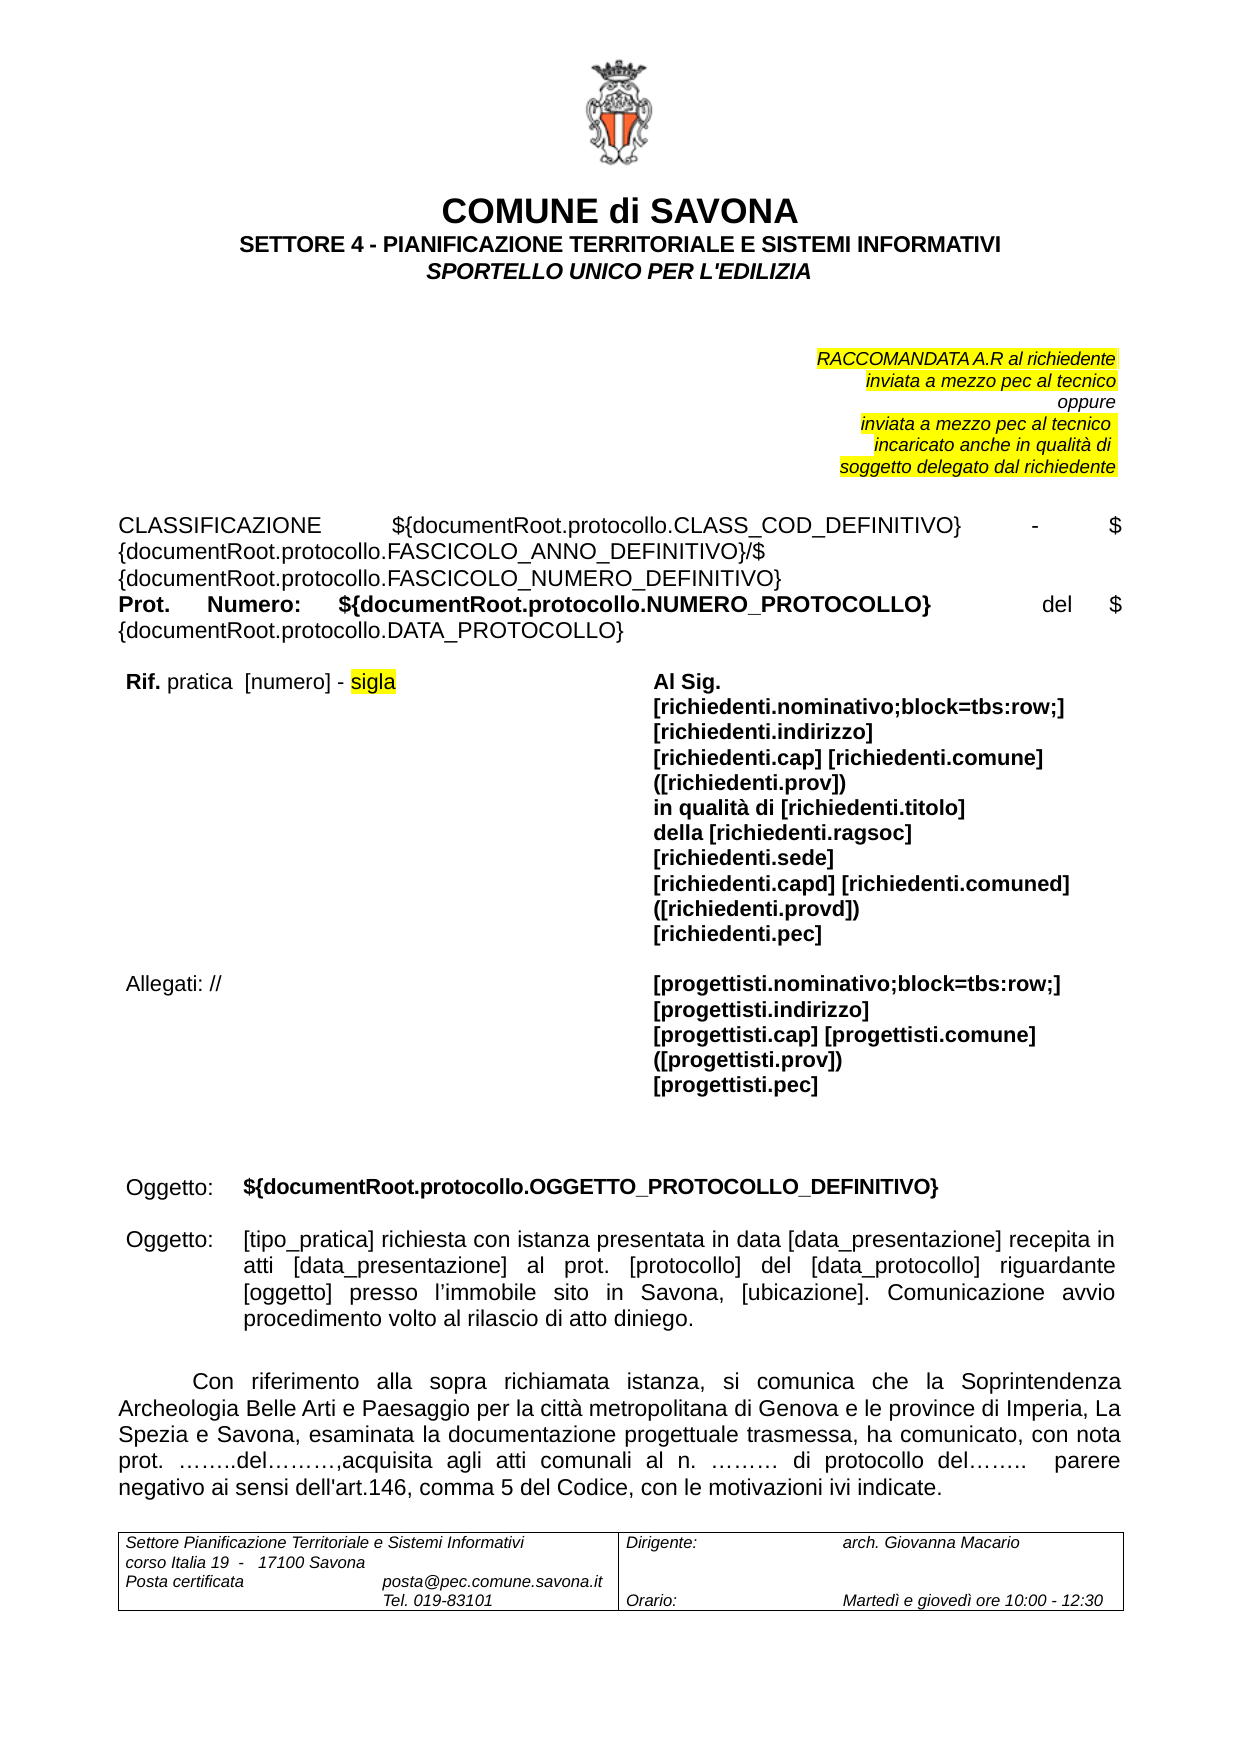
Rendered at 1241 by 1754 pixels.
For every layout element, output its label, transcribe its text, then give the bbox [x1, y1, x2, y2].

table_cell [progettisti.nominativo;block=tbs:row;] [progettisti.indirizzo] [progettisti.cap] [progettisti.comune] ([progettisti.prov]) [progettisti.pec] [646, 971, 1119, 1124]
table_header [451, 669, 646, 971]
table_header Oggetto: [118, 1226, 236, 1331]
table_header Rif. pratica [numero] - sigla [118, 669, 451, 971]
table_cell [451, 971, 646, 1124]
picture [507, 54, 733, 182]
table_header Al Sig. [richiedenti.nominativo;block=tbs:row;] [richiedenti.indirizzo] [richiedenti.cap] [richiedenti.comune] ([richiedenti.prov]) in qualità di [richiedenti.titolo] della [richiedenti.ragsoc] [richiedenti.sede] [richiedenti.capd] [richiedenti.comuned] ([richiedenti.provd]) [richiedenti.pec] [646, 669, 1119, 971]
table_header RACCOMANDATA A.R al richiedente inviata a mezzo pec al tecnico oppure inviata a mezzo pec al tecnico incaricato anche in qualità di soggetto delegato dal richiedente [644, 342, 1123, 483]
table_header ${documentRoot.protocollo.OGGETTO_PROTOCOLLO_DEFINITIVO} [236, 1174, 1123, 1201]
table_header [tipo_pratica] richiesta con istanza presentata in data [data_presentazione] recepita in atti [data_presentazione] al prot. [protocollo] del [data_protocollo] riguardante [oggetto] presso l’immobile sito in Savona, [ubicazione]. Comunicazione avvio procedimento volto al rilascio di atto diniego. [236, 1226, 1123, 1331]
text CLASSIFICAZIONE ${documentRoot.protocollo.CLASS_COD_DEFINITIVO} - ${documentRoot.protocollo.FASCICOLO_ANNO_DEFINITIVO}/${documentRoot.protocollo.FASCICOLO_NUMERO_DEFINITIVO} [118, 512, 1122, 591]
text Prot. Numero: ${documentRoot.protocollo.NUMERO_PROTOCOLLO} del ${documentRoot.protocollo.DATA_PROTOCOLLO} [118, 591, 1122, 644]
text Con riferimento alla sopra richiamata istanza, si comunica che la Soprintendenza Archeologia Belle Arti e Paesaggio per la città metropolitana di Genova e le province di Imperia, La Spezia e Savona, esaminata la documentazione progettuale trasmessa, ha comunicato, con nota prot. ……..del………,acquisita agli atti comunali al n. ……… di protocollo del…….. parere negativo ai sensi dell'art.146, comma 5 del Codice, con le motivazioni ivi indicate. [118, 1368, 1122, 1500]
table_header [118, 342, 644, 483]
table_cell Allegati: // [118, 971, 451, 1124]
table_header Oggetto: [118, 1174, 236, 1201]
